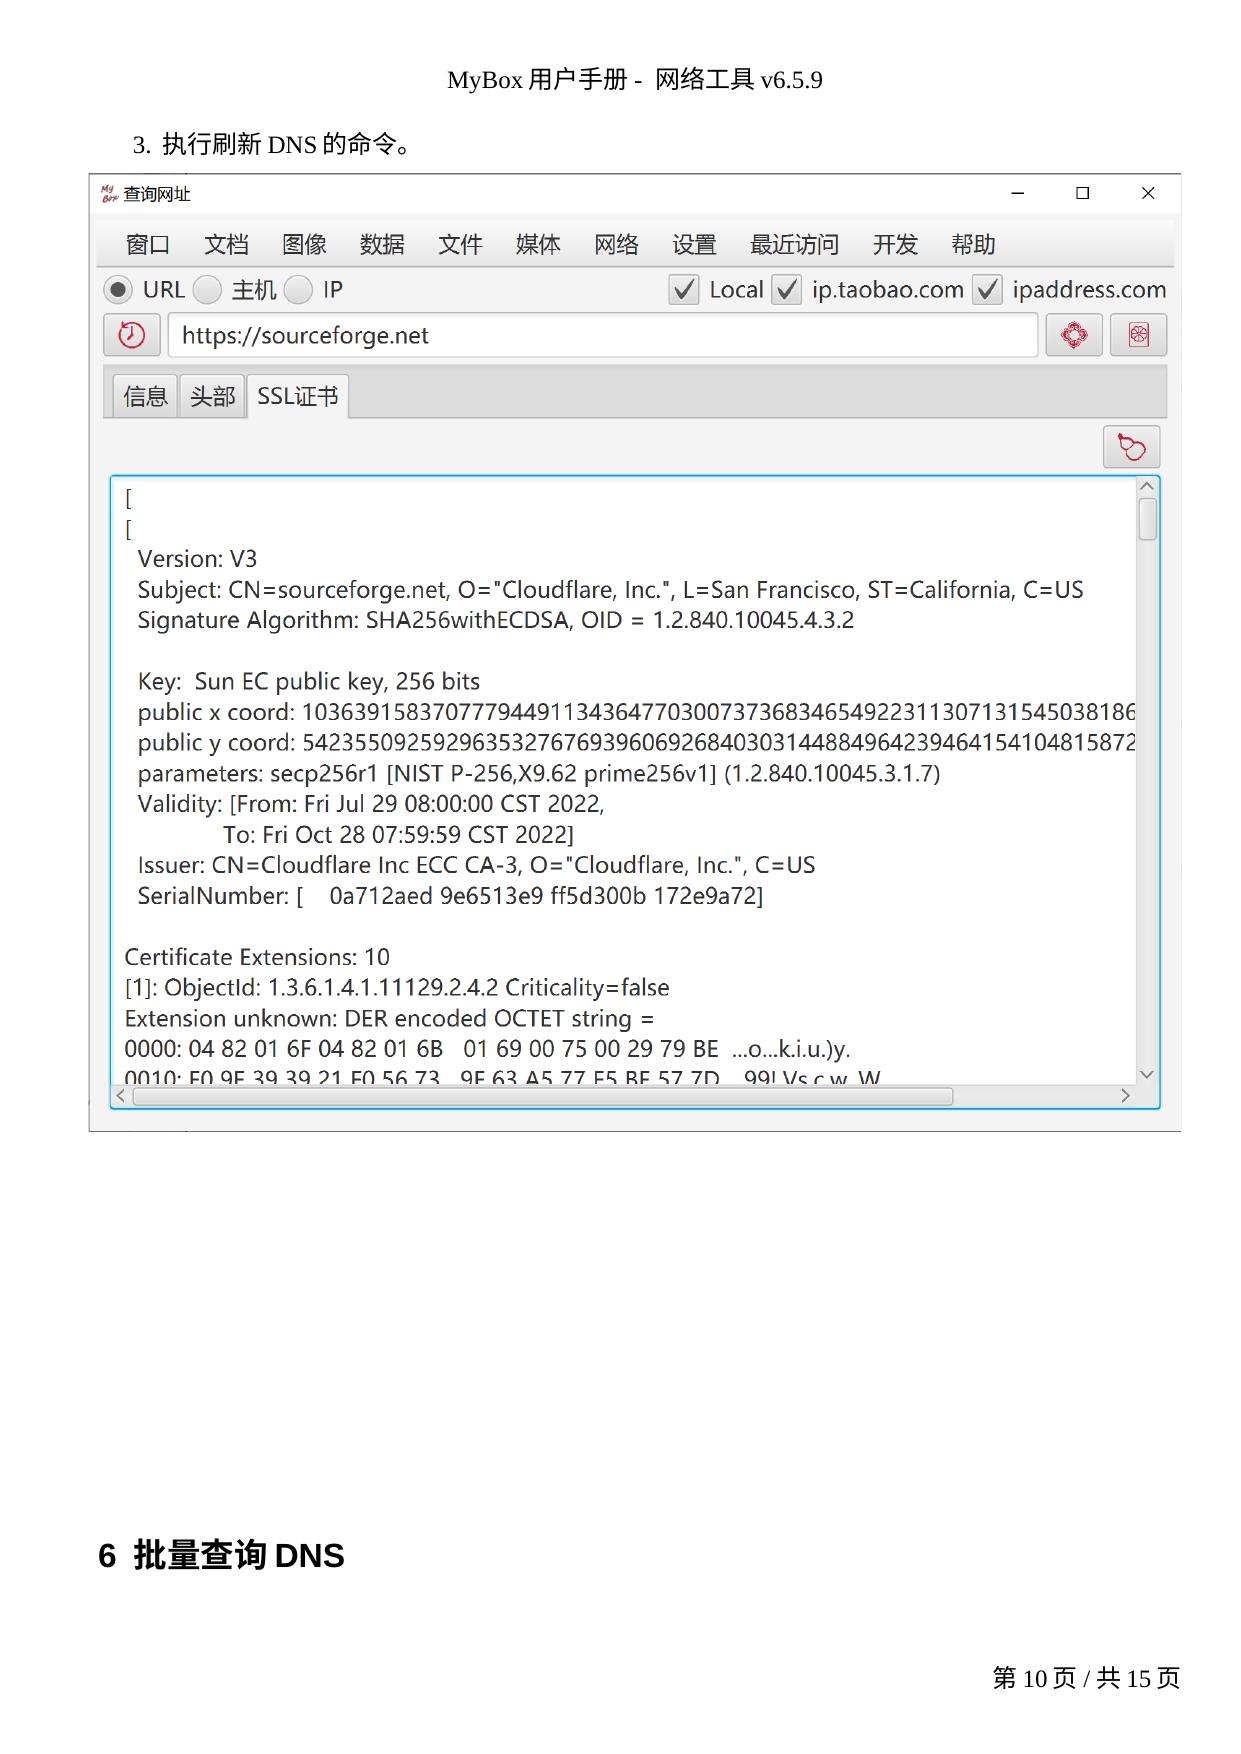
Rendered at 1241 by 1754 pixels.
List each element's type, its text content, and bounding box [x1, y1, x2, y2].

list 执行刷新DNS的命令。 [133, 125, 1181, 161]
subtitle 批量查询DNS [88, 1528, 1181, 1577]
picture [88, 173, 1182, 1132]
